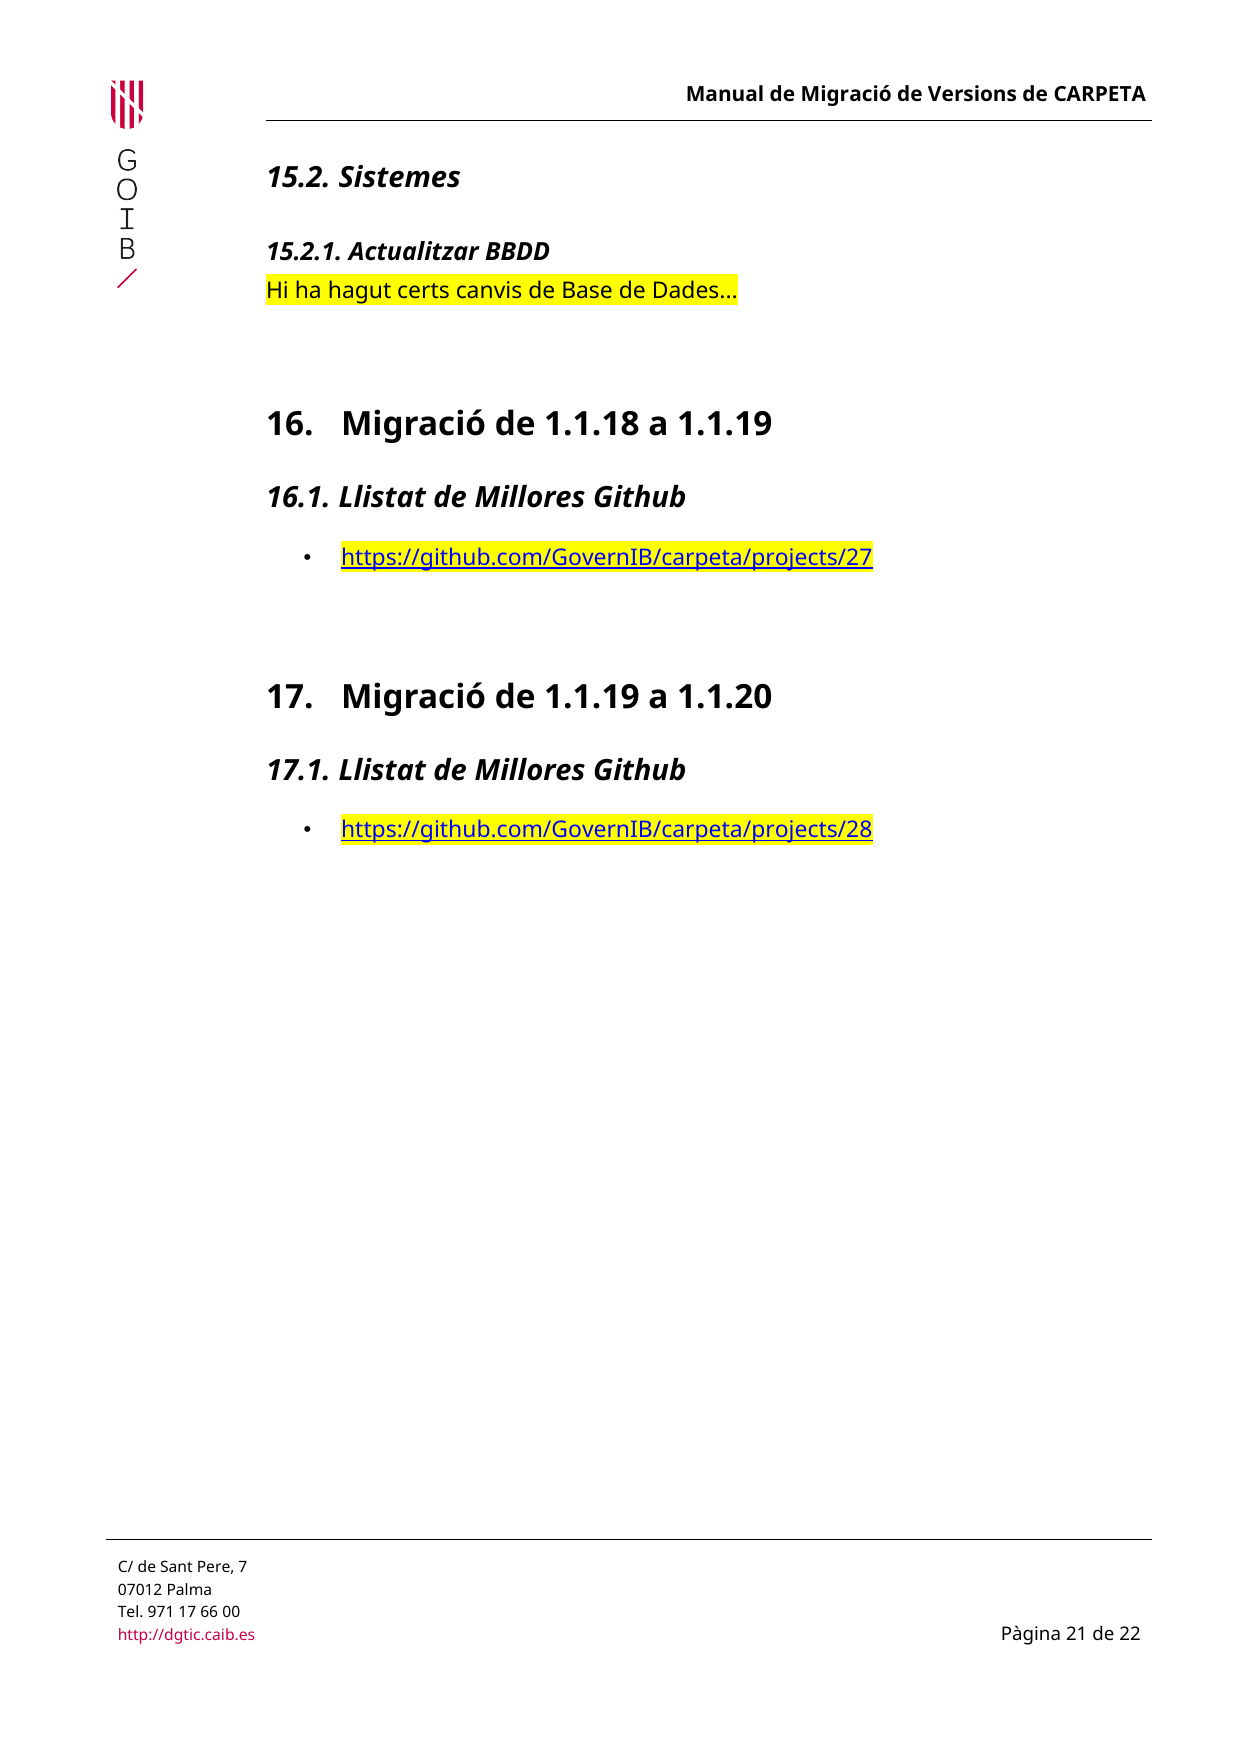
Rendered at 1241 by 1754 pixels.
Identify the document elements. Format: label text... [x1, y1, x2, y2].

list https://github.com/GovernIB/carpeta/projects/28 [303, 813, 1152, 845]
picture [82, 57, 172, 319]
subtitle Migració de 1.1.19 a 1.1.20 [266, 673, 1152, 718]
list Hi ha hagut certs canvis de Base de Dades... [266, 274, 1152, 305]
subtitle Llistat de Millores Github [266, 477, 1152, 516]
subtitle Migració de 1.1.18 a 1.1.19 [266, 400, 1152, 445]
subtitle Sistemes [266, 156, 1152, 196]
list https://github.com/GovernIB/carpeta/projects/27 [303, 541, 1152, 572]
subtitle Actualitzar BBDD [266, 234, 1152, 268]
subtitle Llistat de Millores Github [266, 749, 1152, 789]
